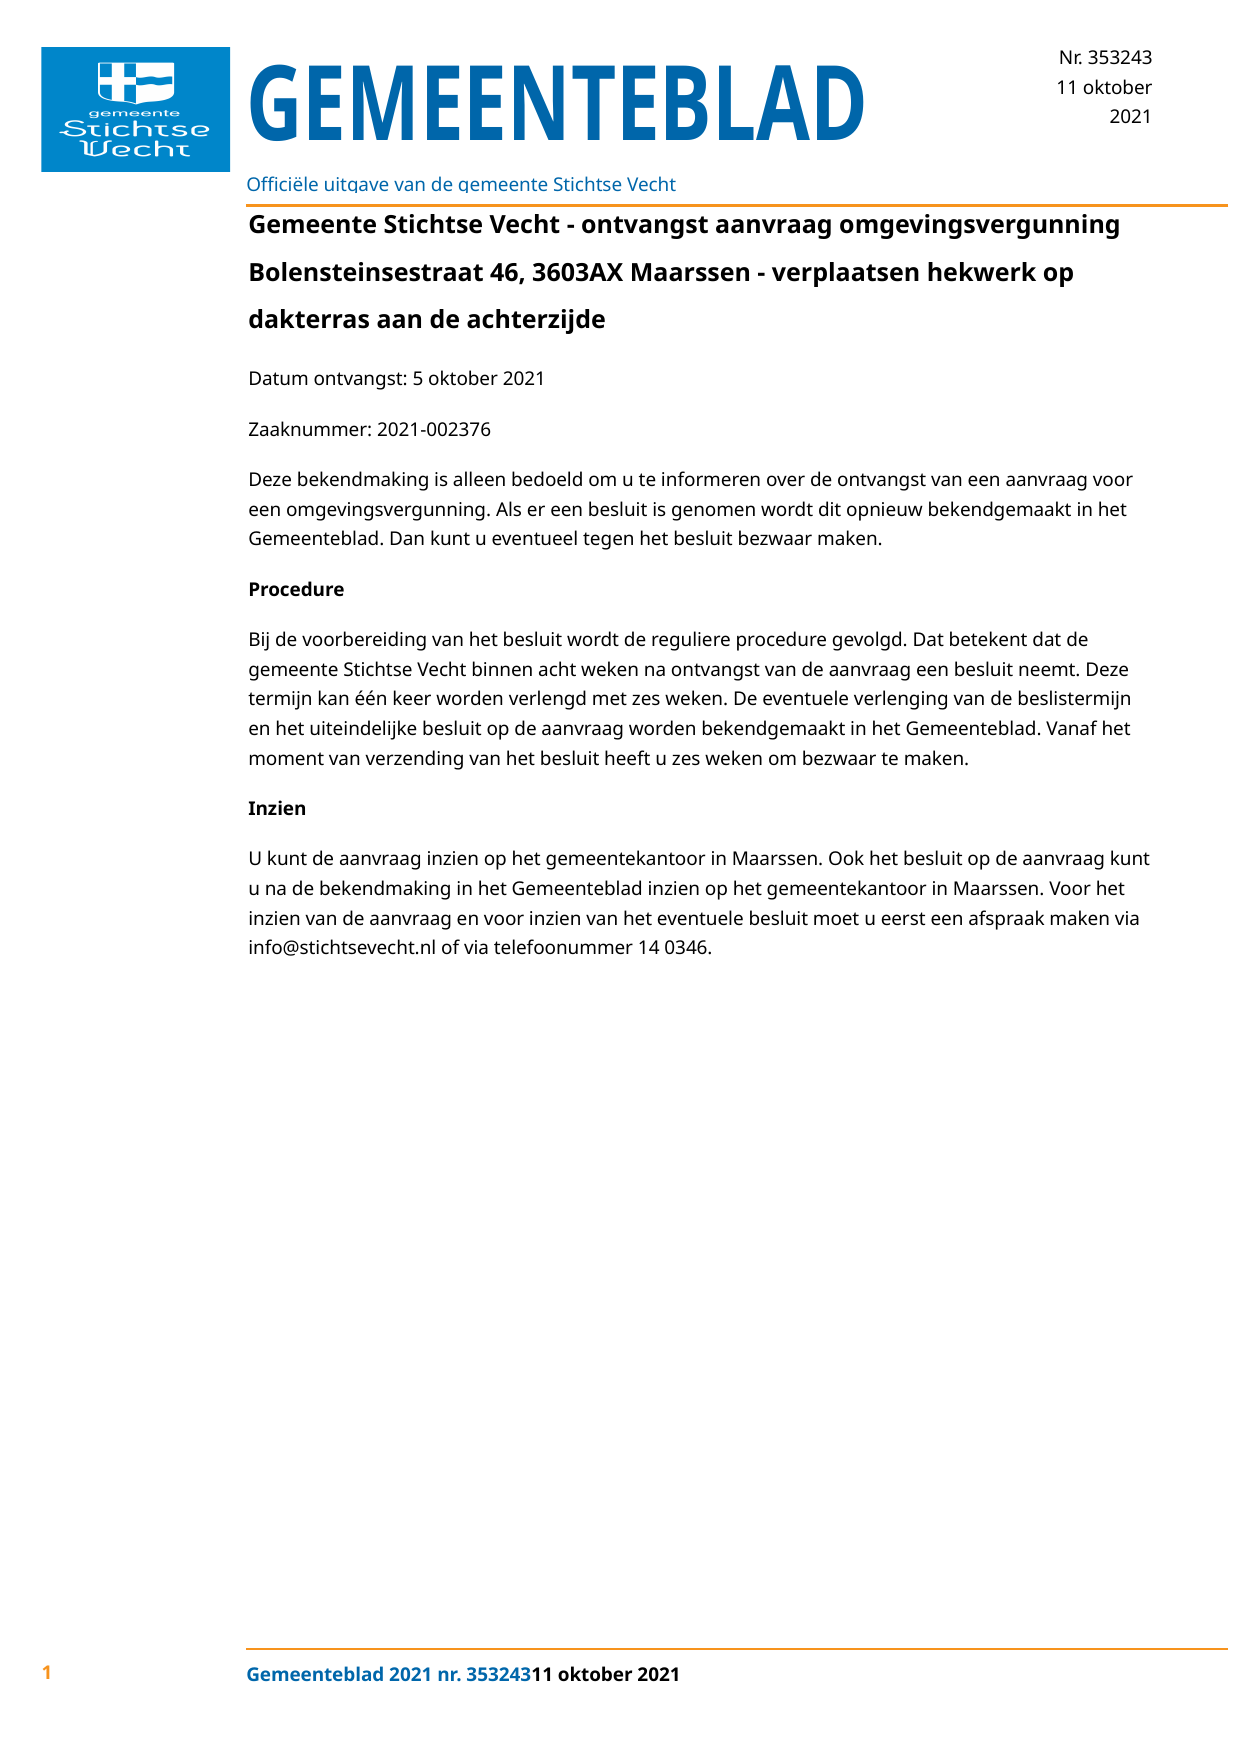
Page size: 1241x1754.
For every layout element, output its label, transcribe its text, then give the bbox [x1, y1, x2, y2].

text Datum ontvangst: 5 oktober 2021 [248, 366, 1152, 391]
text Procedure [248, 576, 1152, 602]
text Bij de voorbereiding van het besluit wordt de reguliere procedure gevolgd. Dat betekent dat de gemeente Stichtse Vecht binnen acht weken na ontvangst van de aanvraag een besluit neemt. Deze termijn kan één keer worden verlengd met zes weken. De eventuele verlenging van de beslistermijn en het uiteindelijke besluit op de aanvraag worden bekendgemaakt in het Gemeenteblad. Vanaf het moment van verzending van het besluit heeft u zes weken om bezwaar te maken. [248, 626, 1152, 770]
picture [137, 63, 174, 103]
text Inzien [248, 795, 1152, 821]
text Zaaknummer: 2021-002376 [248, 416, 1152, 442]
text U kunt de aanvraag inzien op het gemeentekantoor in Maarssen. Ook het besluit op de aanvraag kunt u na de bekendmaking in het Gemeenteblad inzien op het gemeentekantoor in Maarssen. Voor het inzien van de aanvraag en voor inzien van het eventuele besluit moet u eerst een afspraak maken via info@stichtsevecht.nl of via telefoonummer 14 0346. [248, 846, 1152, 960]
text Gemeente Stichtse Vecht - ontvangst aanvraag omgevingsvergunning Bolensteinsestraat 46, 3603AX Maarssen - verplaatsen hekwerk op dakterras aan de achterzijde [248, 207, 1152, 336]
text Deze bekendmaking is alleen bedoeld om u te informeren over de ontvangst van een aanvraag voor een omgevingsvergunning. Als er een besluit is genomen wordt dit opnieuw bekendgemaakt in het Gemeenteblad. Dan kunt u eventueel tegen het besluit bezwaar maken. [248, 466, 1152, 551]
picture [99, 63, 135, 101]
